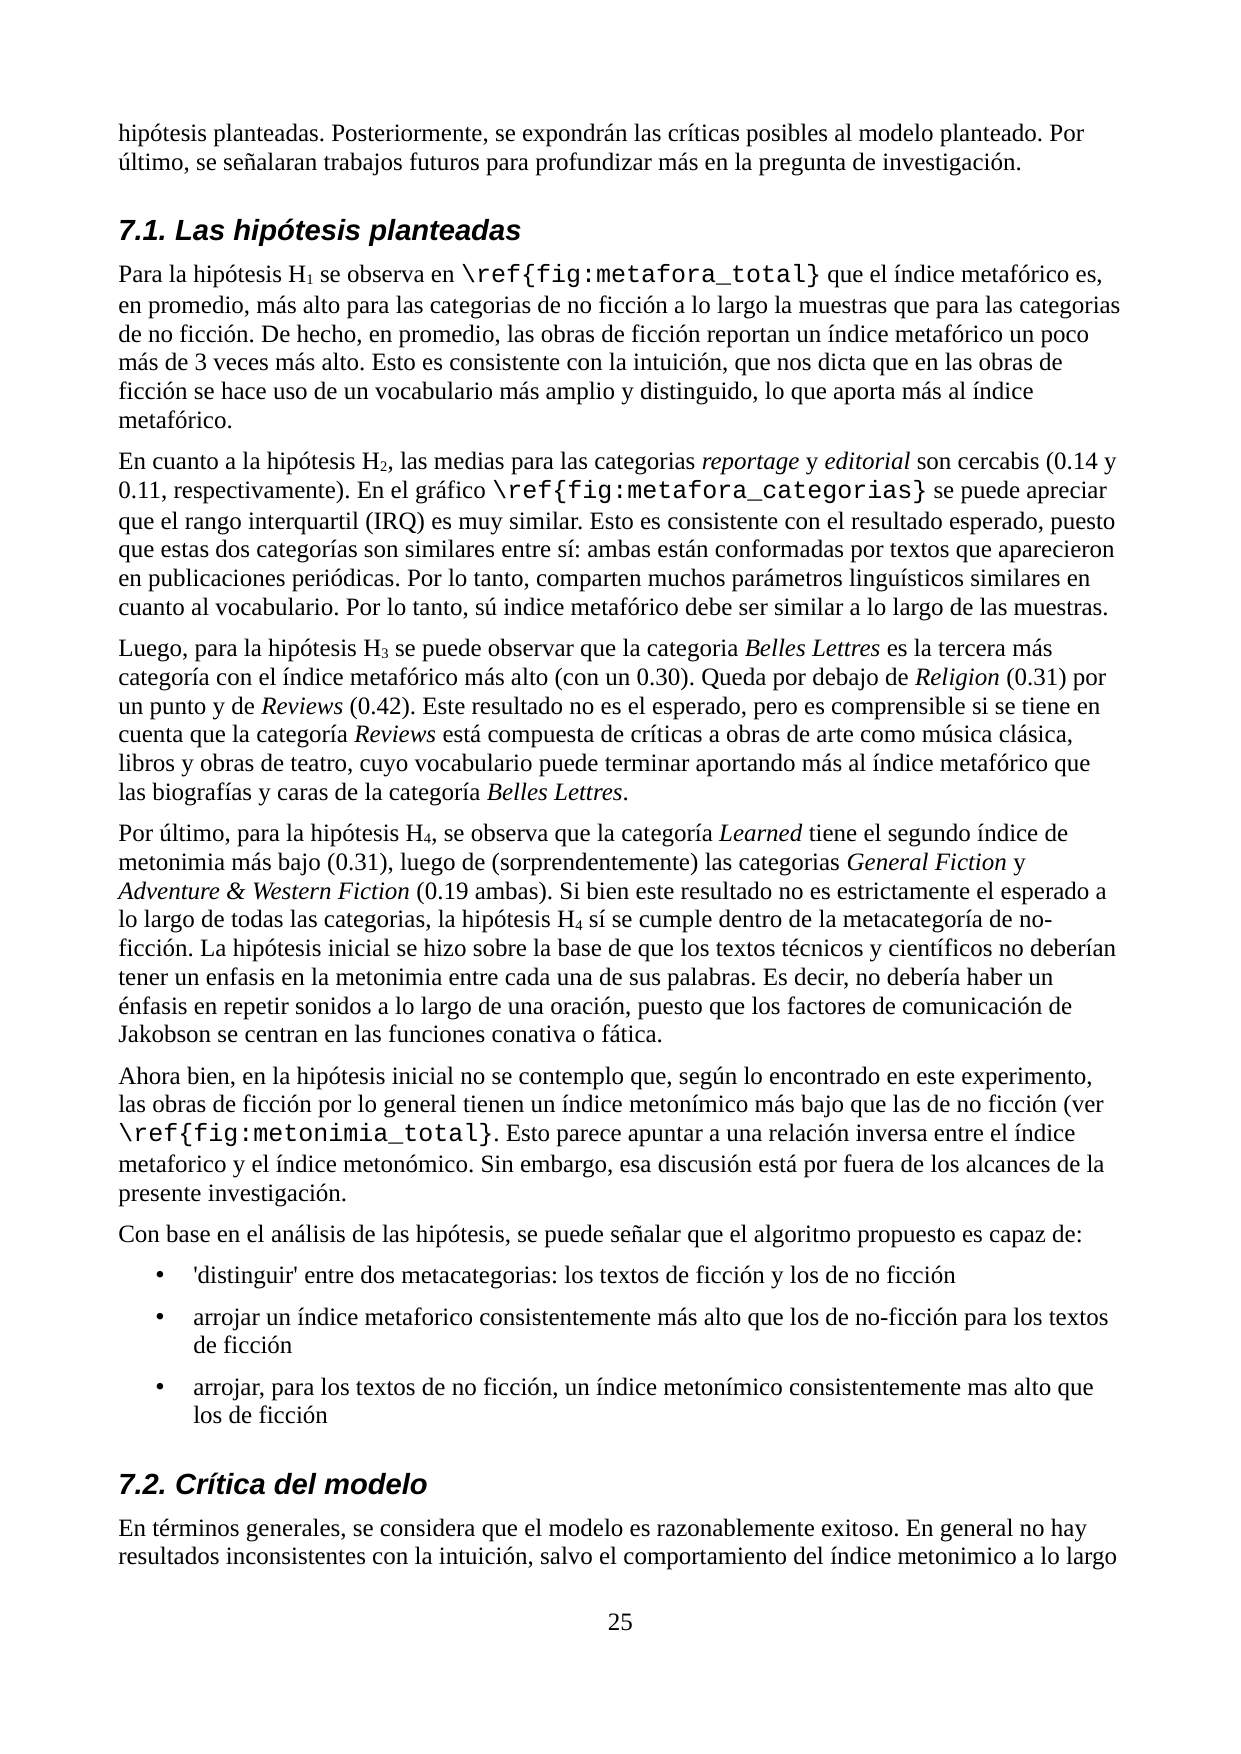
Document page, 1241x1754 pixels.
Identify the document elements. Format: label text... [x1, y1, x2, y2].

text En términos generales, se considera que el modelo es razonablemente exitoso. En general no hay resultados inconsistentes con la intuición, salvo el comportamiento del índice metonimico a lo largo [118, 1513, 1122, 1570]
text Ahora bien, en la hipótesis inicial no se contemplo que, según lo encontrado en este experimento, las obras de ficción por lo general tienen un índice metonímico más bajo que las de no ficción (ver \ref{fig:metonimia_total}. Esto parece apuntar a una relación inversa entre el índice metaforico y el índice metonómico. Sin embargo, esa discusión está por fuera de los alcances de la presente investigación. [118, 1061, 1122, 1207]
list 'distinguir' entre dos metacategorias: los textos de ficción y los de no ficción [156, 1260, 1122, 1289]
list arrojar un índice metaforico consistentemente más alto que los de no-ficción para los textos de ficción [156, 1302, 1122, 1359]
subtitle Las hipótesis planteadas [118, 213, 1122, 247]
text Con base en el análisis de las hipótesis, se puede señalar que el algoritmo propuesto es capaz de: [118, 1219, 1122, 1248]
text hipótesis planteadas. Posteriormente, se expondrán las críticas posibles al modelo planteado. Por último, se señalaran trabajos futuros para profundizar más en la pregunta de investigación. [118, 118, 1122, 176]
text Para la hipótesis H1 se observa en \ref{fig:metafora_total} que el índice metafórico es, en promedio, más alto para las categorias de no ficción a lo largo la muestras que para las categorias de no ficción. De hecho, en promedio, las obras de ficción reportan un índice metafórico un poco más de 3 veces más alto. Esto es consistente con la intuición, que nos dicta que en las obras de ficción se hace uso de un vocabulario más amplio y distinguido, lo que aporta más al índice metafórico. [118, 259, 1122, 434]
text En cuanto a la hipótesis H2, las medias para las categorias reportage y editorial son cercabis (0.14 y 0.11, respectivamente). En el gráfico \ref{fig:metafora_categorias} se puede apreciar que el rango interquartil (IRQ) es muy similar. Esto es consistente con el resultado esperado, puesto que estas dos categorías son similares entre sí: ambas están conformadas por textos que aparecieron en publicaciones periódicas. Por lo tanto, comparten muchos parámetros linguísticos similares en cuanto al vocabulario. Por lo tanto, sú indice metafórico debe ser similar a lo largo de las muestras. [118, 446, 1122, 621]
text Por último, para la hipótesis H4, se observa que la categoría Learned tiene el segundo índice de metonimia más bajo (0.31), luego de (sorprendentemente) las categorias General Fiction y Adventure & Western Fiction (0.19 ambas). Si bien este resultado no es estrictamente el esperado a lo largo de todas las categorias, la hipótesis H4 sí se cumple dentro de la metacategoría de no-ficción. La hipótesis inicial se hizo sobre la base de que los textos técnicos y científicos no deberían tener un enfasis en la metonimia entre cada una de sus palabras. Es decir, no debería haber un énfasis en repetir sonidos a lo largo de una oración, puesto que los factores de comunicación de Jakobson se centran en las funciones conativa o fática. [118, 818, 1122, 1048]
text Luego, para la hipótesis H3 se puede observar que la categoria Belles Lettres es la tercera más categoría con el índice metafórico más alto (con un 0.30). Queda por debajo de Religion (0.31) por un punto y de Reviews (0.42). Este resultado no es el esperado, pero es comprensible si se tiene en cuenta que la categoría Reviews está compuesta de críticas a obras de arte como música clásica, libros y obras de teatro, cuyo vocabulario puede terminar aportando más al índice metafórico que las biografías y caras de la categoría Belles Lettres. [118, 633, 1122, 806]
list arrojar, para los textos de no ficción, un índice metonímico consistentemente mas alto que los de ficción [156, 1372, 1122, 1429]
subtitle Crítica del modelo [118, 1467, 1122, 1500]
